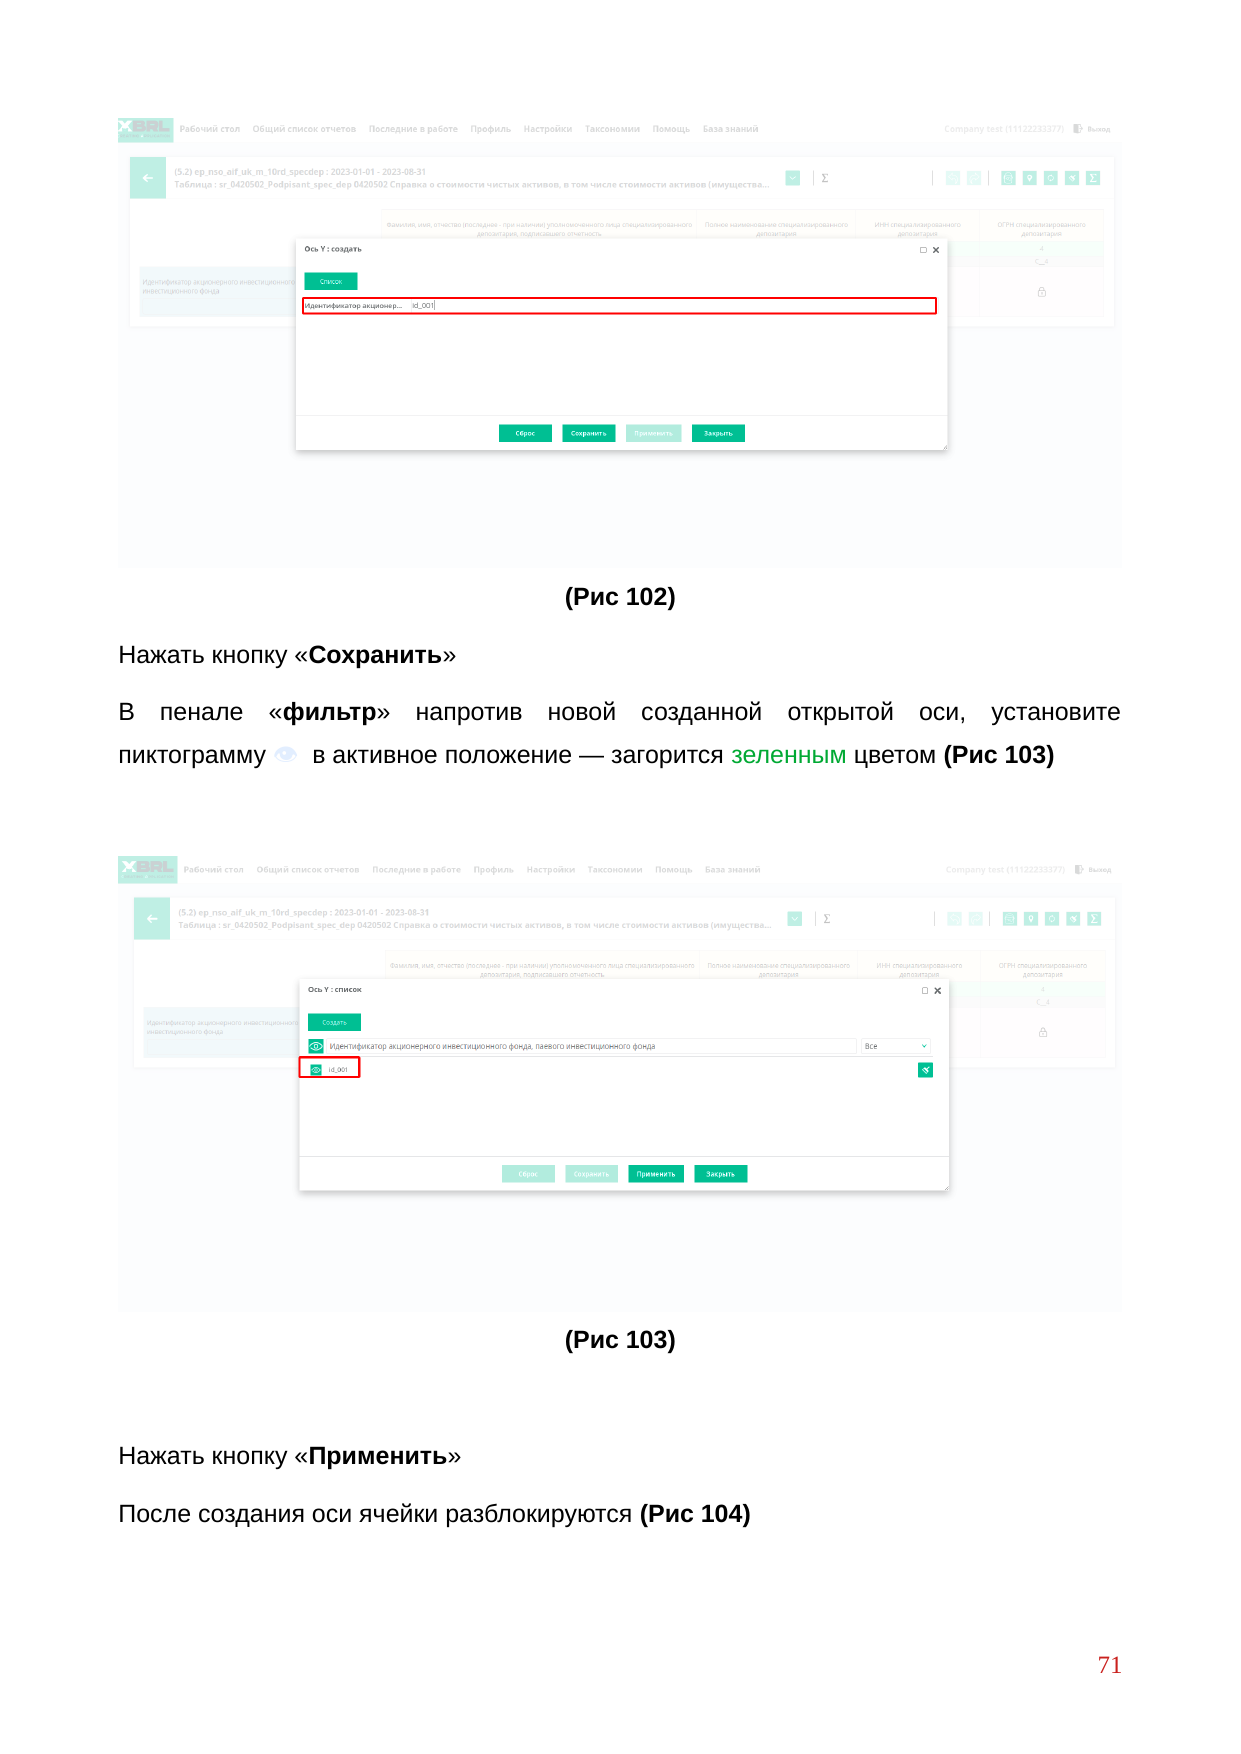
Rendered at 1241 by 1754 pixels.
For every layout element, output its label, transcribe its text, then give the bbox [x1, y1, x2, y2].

text Нажать кнопку «Сохранить» [118, 640, 1122, 668]
text (Рис 102) [118, 568, 1122, 611]
text Нажать кнопку «Применить» [118, 1441, 1122, 1470]
text (Рис 103) [118, 1312, 1122, 1354]
text После создания оси ячейки разблокируются (Рис 104) [118, 1499, 1122, 1527]
text В пенале «фильтр» напротив новой созданной открытой оси, установите пиктограмму 👁 в активное положение — загорится зеленным цветом (Рис 103) [118, 697, 1122, 769]
